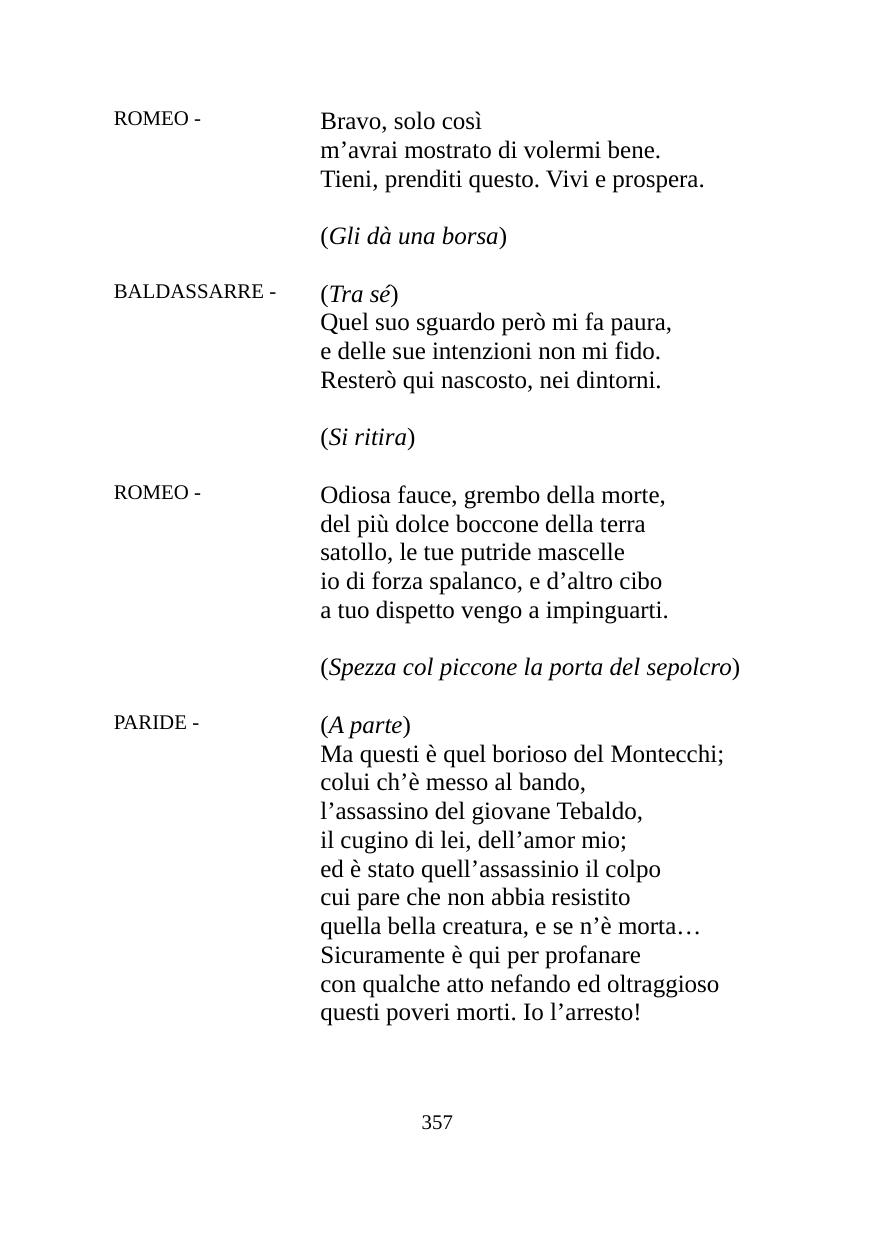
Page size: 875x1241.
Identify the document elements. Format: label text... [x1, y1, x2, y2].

table_cell (Tra sé) Quel suo sguardo però mi fa paura, e delle sue intenzioni non mi fido. Resterò qui nascosto, nei dintorni. [313, 279, 768, 422]
table_cell PARIDE - [106, 710, 313, 1055]
table_cell (A parte) Ma questi è quel borioso del Montecchi; colui ch’è messo al bando, l’assassino del giovane Tebaldo, il cugino di lei, dell’amor mio; ed è stato quell’assassinio il colpo cui pare che non abbia resistito quella bella creatura, e se n’è morta… Sicuramente è qui per profanare con qualche atto nefando ed oltraggioso questi poveri morti. Io l’arresto! [313, 710, 768, 1055]
table_cell [106, 653, 313, 710]
table_cell ROMEO - [106, 106, 313, 221]
table_cell Bravo, solo così m’avrai mostrato di volermi bene. Tieni, prenditi questo. Vivi e prospera. [313, 106, 768, 221]
table_cell (Gli dà una borsa) [313, 221, 768, 279]
table_cell [106, 221, 313, 279]
table_cell ROMEO - [106, 480, 313, 652]
table_cell [106, 423, 313, 480]
table_cell Odiosa fauce, grembo della morte, del più dolce boccone della terra satollo, le tue putride mascelle io di forza spalanco, e d’altro cibo a tuo dispetto vengo a impinguarti. [313, 480, 768, 652]
table_cell BALDASSARRE - [106, 279, 313, 422]
table_cell (Spezza col piccone la porta del sepolcro) [313, 653, 768, 710]
table_cell (Si ritira) [313, 423, 768, 480]
